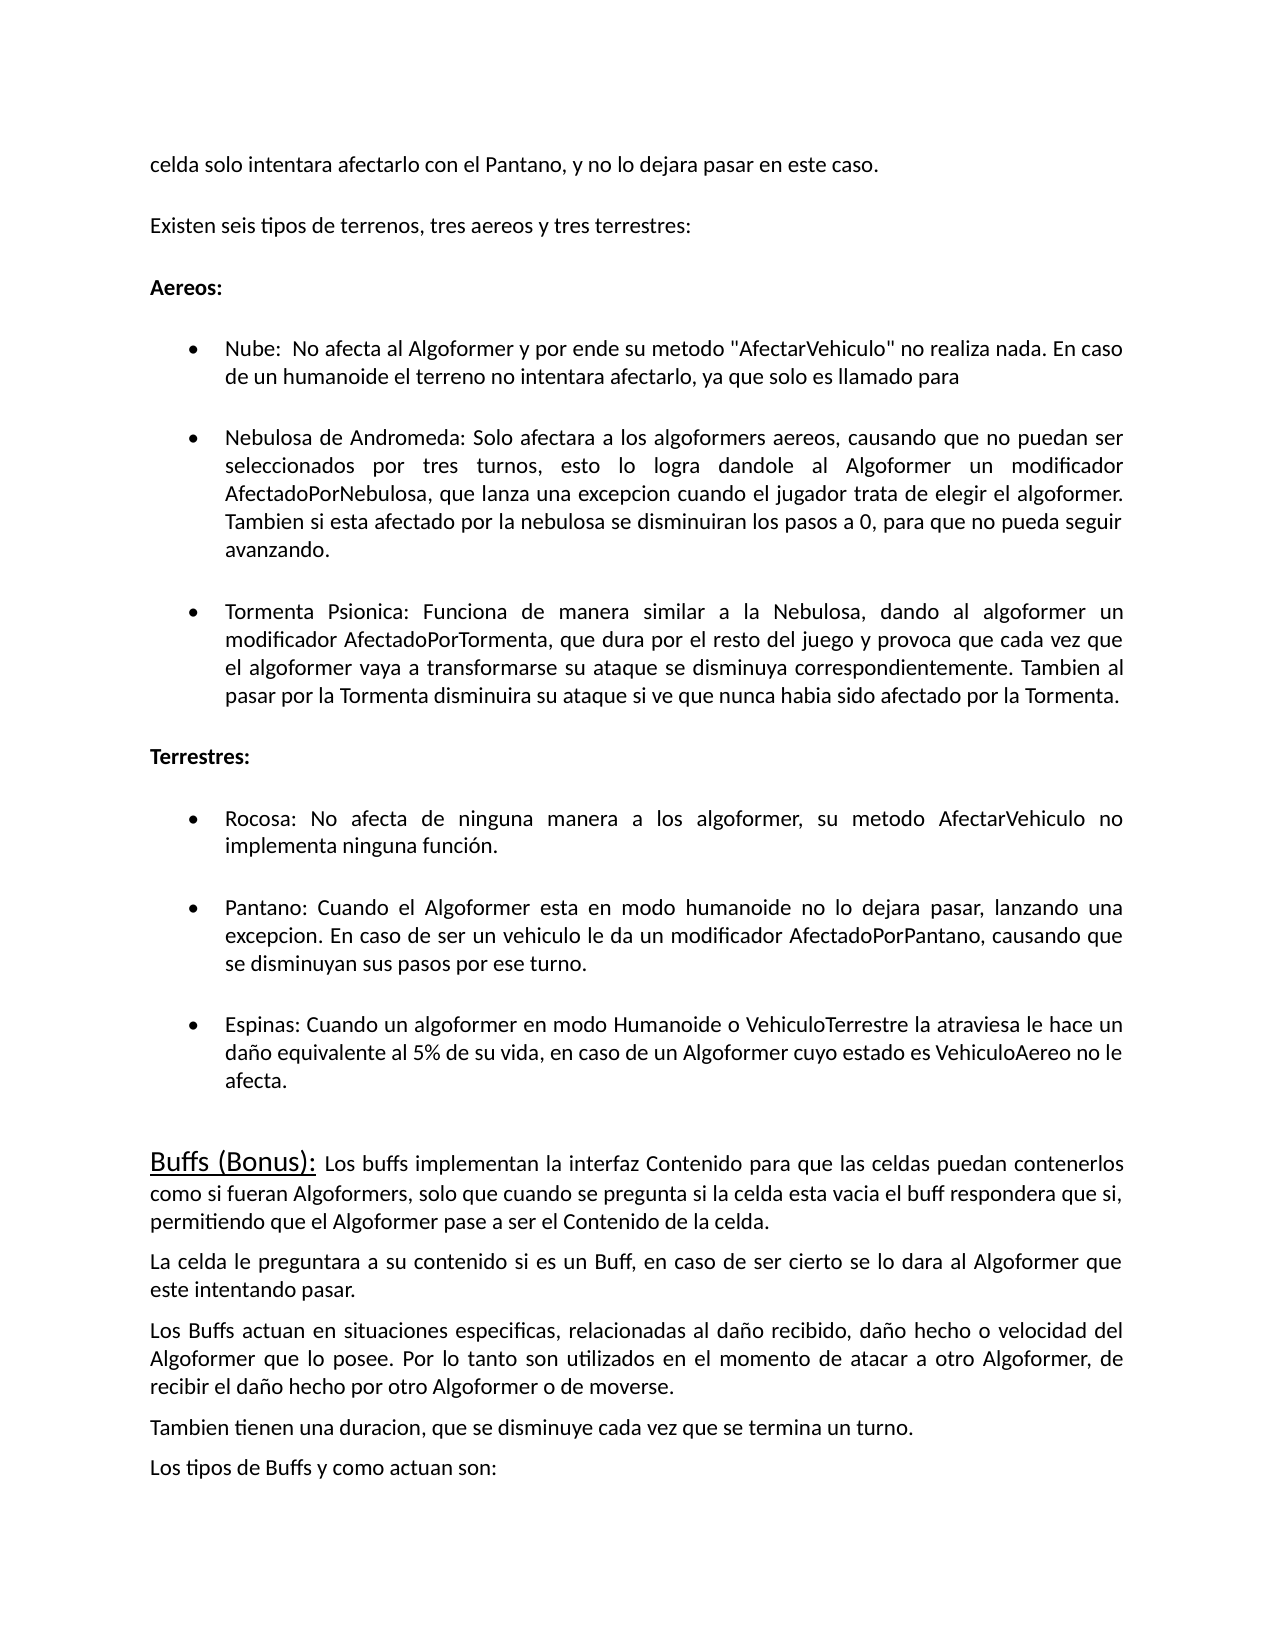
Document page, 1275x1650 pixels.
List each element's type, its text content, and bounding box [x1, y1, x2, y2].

text Los tipos de Buffs y como actuan son: [150, 1453, 1125, 1481]
text Tambien tienen una duracion, que se disminuye cada vez que se termina un turno. [150, 1413, 1125, 1441]
text Existen seis tipos de terrenos, tres aereos y tres terrestres: [150, 211, 1125, 239]
list Nube: No afecta al Algoformer y por ende su metodo "AfectarVehiculo" no realiza nada. En caso de un humanoide el terreno no intentara afectarlo, ya que solo es llamado para [187, 334, 1125, 390]
text celda solo intentara afectarlo con el Pantano, y no lo dejara pasar en este caso. [150, 150, 1125, 178]
list Tormenta Psionica: Funciona de manera similar a la Nebulosa, dando al algoformer un modificador AfectadoPorTormenta, que dura por el resto del juego y provoca que cada vez que el algoformer vaya a transformarse su ataque se disminuya correspondientemente. Tambien al pasar por la Tormenta disminuira su ataque si ve que nunca habia sido afectado por la Tormenta. [187, 597, 1125, 709]
list Espinas: Cuando un algoformer en modo Humanoide o VehiculoTerrestre la atraviesa le hace un daño equivalente al 5% de su vida, en caso de un Algoformer cuyo estado es VehiculoAereo no le afecta. [187, 1010, 1125, 1094]
list Rocosa: No afecta de ninguna manera a los algoformer, su metodo AfectarVehiculo no implementa ninguna función. [187, 804, 1125, 860]
text Buffs (Bonus): Los buffs implementan la interfaz Contenido para que las celdas puedan contenerlos como si fueran Algoformers, solo que cuando se pregunta si la celda esta vacia el buff respondera que si, permitiendo que el Algoformer pase a ser el Contenido de la celda. [150, 1143, 1125, 1235]
list Pantano: Cuando el Algoformer esta en modo humanoide no lo dejara pasar, lanzando una excepcion. En caso de ser un vehiculo le da un modificador AfectadoPorPantano, causando que se disminuyan sus pasos por ese turno. [187, 893, 1125, 977]
text Aereos: [150, 273, 1125, 301]
text La celda le preguntara a su contenido si es un Buff, en caso de ser cierto se lo dara al Algoformer que este intentando pasar. [150, 1247, 1125, 1303]
text Terrestres: [150, 742, 1125, 770]
text Los Buffs actuan en situaciones especificas, relacionadas al daño recibido, daño hecho o velocidad del Algoformer que lo posee. Por lo tanto son utilizados en el momento de atacar a otro Algoformer, de recibir el daño hecho por otro Algoformer o de moverse. [150, 1316, 1125, 1400]
list Nebulosa de Andromeda: Solo afectara a los algoformers aereos, causando que no puedan ser seleccionados por tres turnos, esto lo logra dandole al Algoformer un modificador AfectadoPorNebulosa, que lanza una excepcion cuando el jugador trata de elegir el algoformer. Tambien si esta afectado por la nebulosa se disminuiran los pasos a 0, para que no pueda seguir avanzando. [187, 423, 1125, 563]
